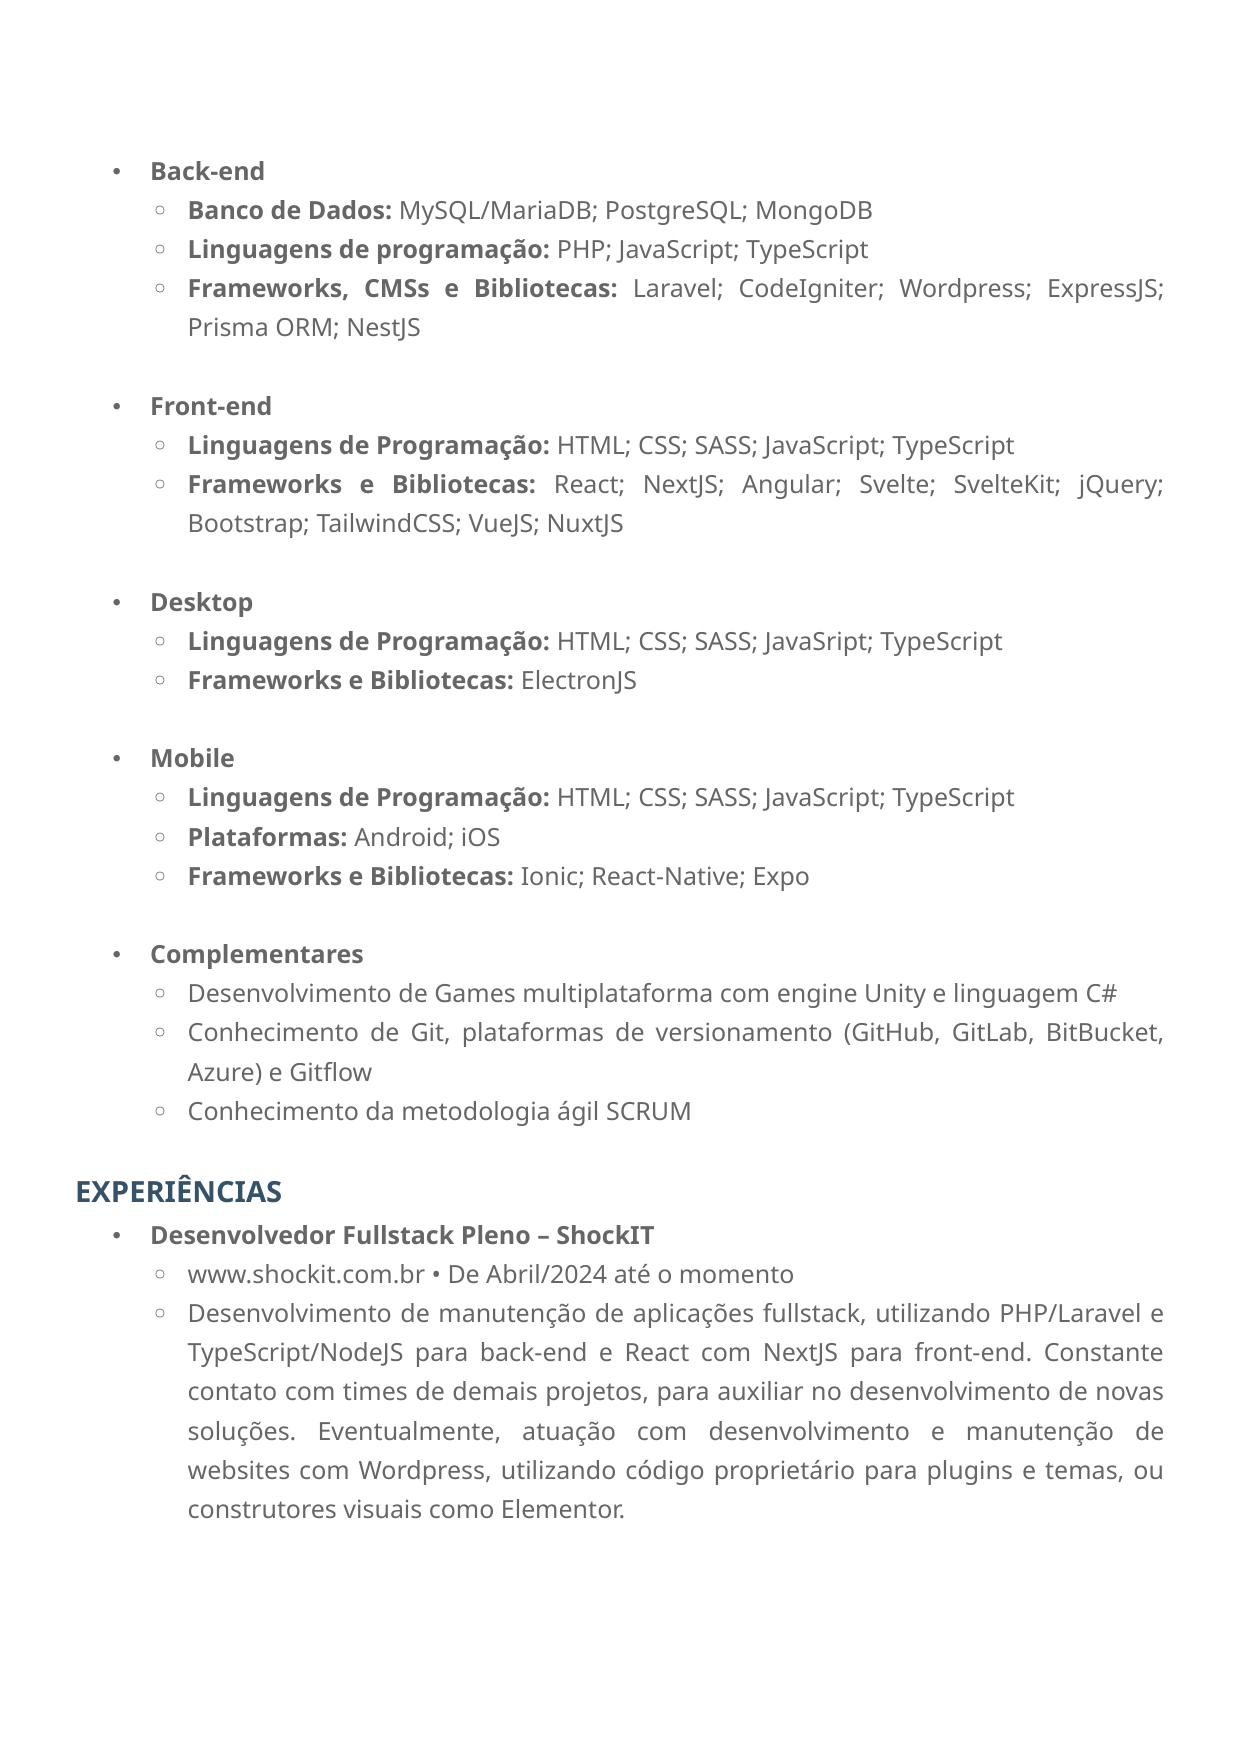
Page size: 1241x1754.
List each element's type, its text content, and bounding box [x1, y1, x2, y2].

list Banco de Dados: MySQL/MariaDB; PostgreSQL; MongoDB [150, 192, 1165, 227]
text EXPERIÊNCIAS [75, 1172, 1165, 1211]
list Linguagens de Programação: HTML; CSS; SASS; JavaSript; TypeScript [150, 623, 1165, 657]
list Frameworks, CMSs e Bibliotecas: Laravel; CodeIgniter; Wordpress; ExpressJS; Prisma ORM; NestJS [150, 271, 1165, 344]
list Linguagens de programação: PHP; JavaScript; TypeScript [150, 232, 1165, 266]
list Conhecimento da metodologia ágil SCRUM [150, 1093, 1165, 1127]
list Desktop [112, 584, 1165, 618]
list Frameworks e Bibliotecas: React; NextJS; Angular; Svelte; SvelteKit; jQuery; Bootstrap; TailwindCSS; VueJS; NuxtJS [150, 467, 1165, 540]
list Plataformas: Android; iOS [150, 819, 1165, 853]
list Mobile [112, 741, 1165, 775]
list Back-end [112, 153, 1165, 187]
list Complementares [112, 937, 1165, 971]
list Front-end [112, 388, 1165, 422]
list Frameworks e Bibliotecas: Ionic; React-Native; Expo [150, 858, 1165, 892]
list Desenvolvedor Fullstack Pleno – ShockIT [112, 1217, 1165, 1251]
list Linguagens de Programação: HTML; CSS; SASS; JavaScript; TypeScript [150, 780, 1165, 814]
list Linguagens de Programação: HTML; CSS; SASS; JavaScript; TypeScript [150, 427, 1165, 462]
list Desenvolvimento de Games multiplataforma com engine Unity e linguagem C# [150, 976, 1165, 1010]
list Frameworks e Bibliotecas: ElectronJS [150, 662, 1165, 697]
list Conhecimento de Git, plataformas de versionamento (GitHub, GitLab, BitBucket, Azure) e Gitflow [150, 1015, 1165, 1088]
list Desenvolvimento de manutenção de aplicações fullstack, utilizando PHP/Laravel e TypeScript/NodeJS para back-end e React com NextJS para front-end. Constante contato com times de demais projetos, para auxiliar no desenvolvimento de novas soluções. Eventualmente, atuação com desenvolvimento e manutenção de websites com Wordpress, utilizando código proprietário para plugins e temas, ou construtores visuais como Elementor. [150, 1296, 1165, 1526]
list www.shockit.com.br • De Abril/2024 até o momento [150, 1256, 1165, 1291]
